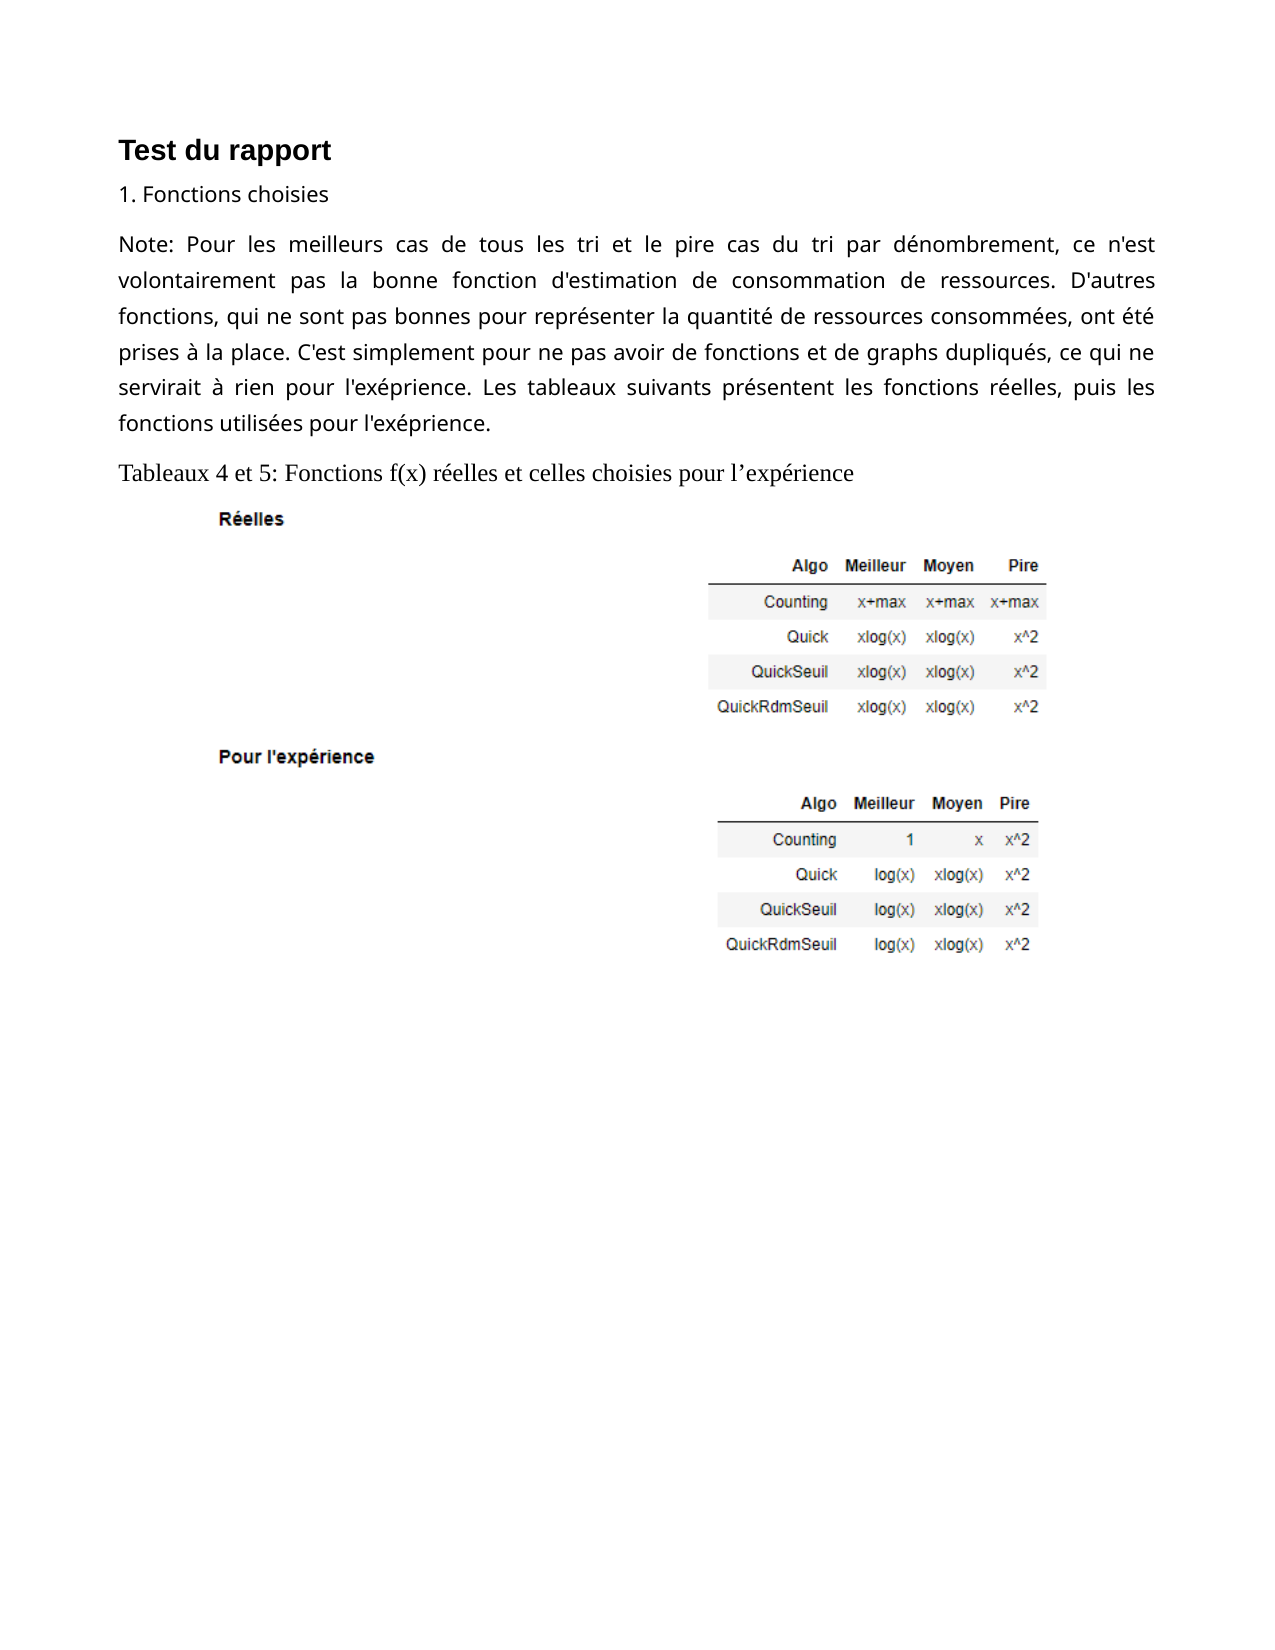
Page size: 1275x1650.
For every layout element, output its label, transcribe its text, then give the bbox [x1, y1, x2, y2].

text Note: Pour les meilleurs cas de tous les tri et le pire cas du tri par dénombrement, ce n'est volontairement pas la bonne fonction d'estimation de consommation de ressources. D'autres fonctions, qui ne sont pas bonnes pour représenter la quantité de ressources consommées, ont été prises à la place. C'est simplement pour ne pas avoir de fonctions et de graphs dupliqués, ce qui ne servirait à rien pour l'exéprience. Les tableaux suivants présentent les fonctions réelles, puis les fonctions utilisées pour l'exéprience. [118, 229, 1157, 438]
subtitle Test du rapport [118, 133, 1157, 166]
text 1. Fonctions choisies [118, 179, 1157, 209]
text Tableaux 4 et 5: Fonctions f(x) réelles et celles choisies pour l’expérience [118, 458, 1157, 487]
picture [212, 507, 1063, 965]
